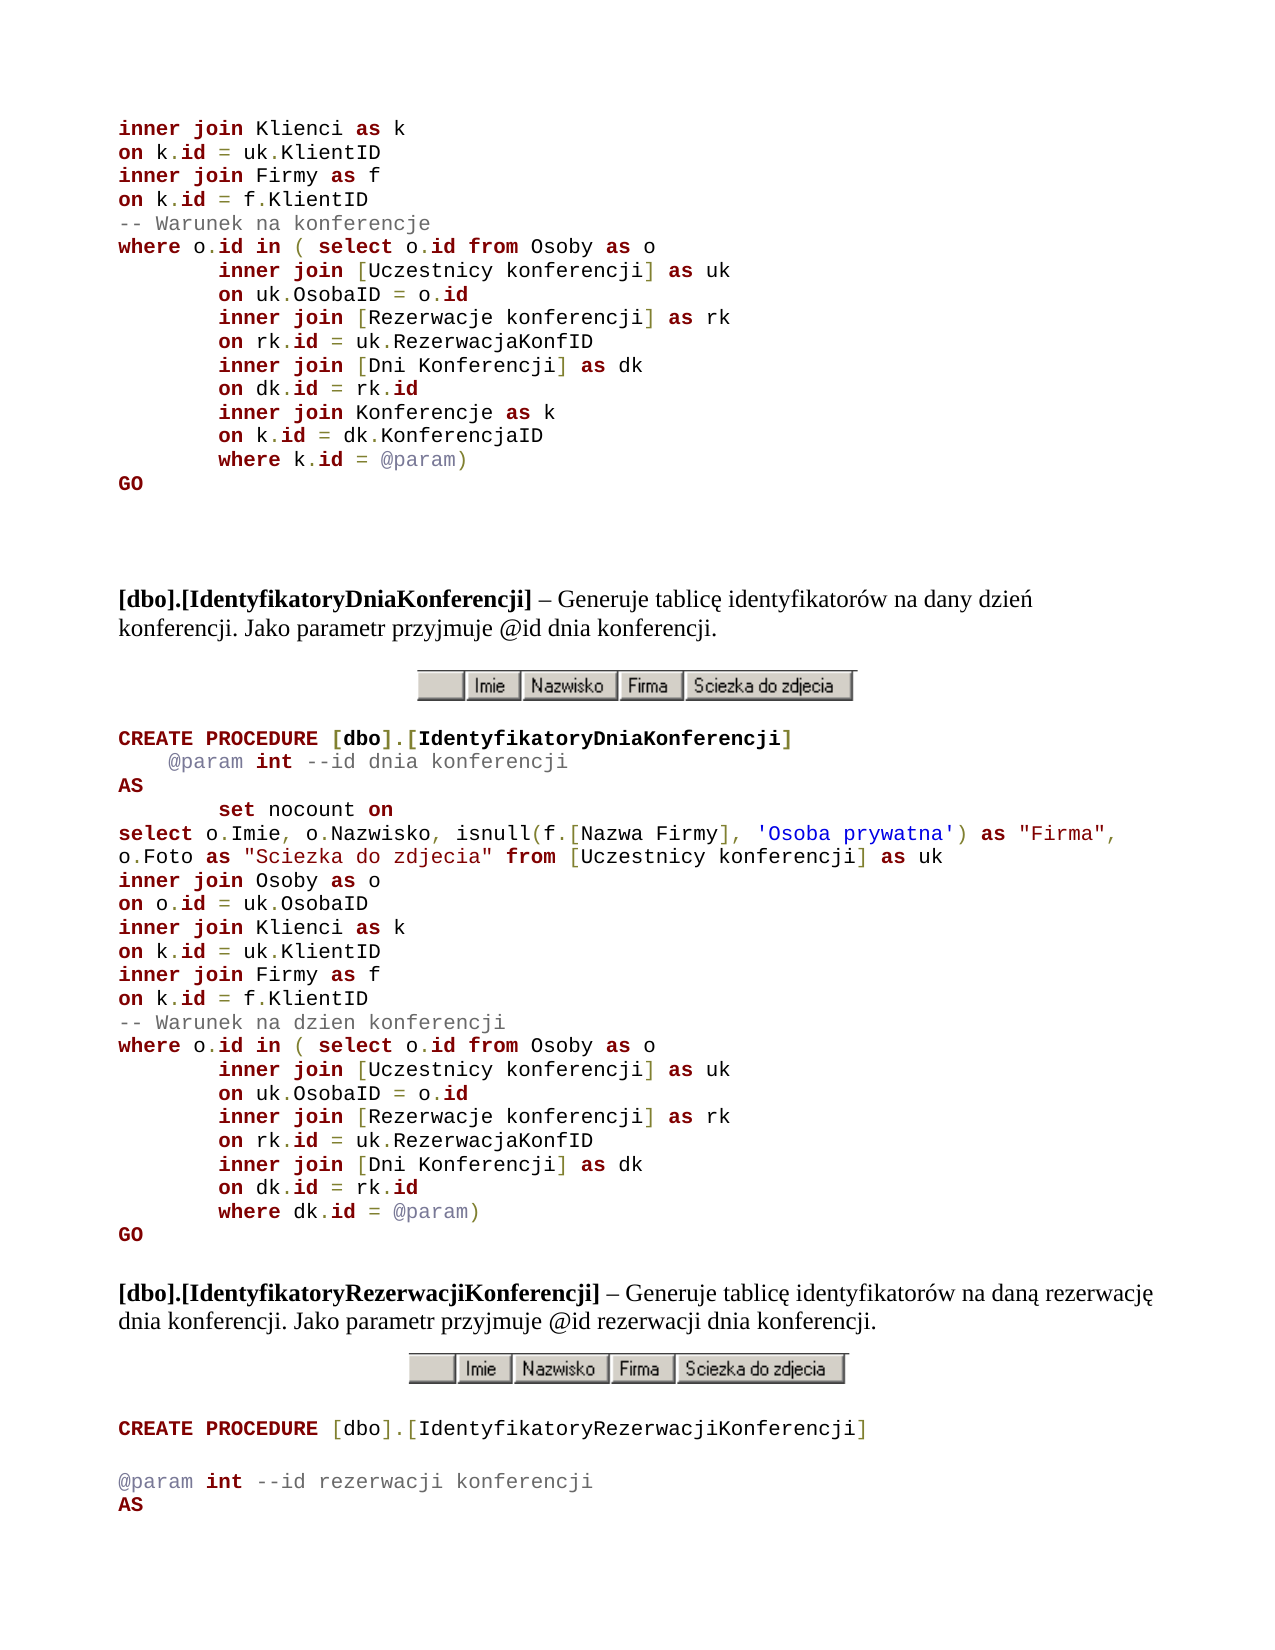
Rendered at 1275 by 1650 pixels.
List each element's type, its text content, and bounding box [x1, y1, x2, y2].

text inner join Klienci as k [118, 917, 1157, 941]
text GO [118, 1224, 1157, 1248]
text inner join Firmy as f [118, 165, 1157, 189]
text where o.id in ( select o.id from Osoby as o [118, 236, 1157, 260]
text GO [118, 473, 1157, 496]
text on k.id = dk.KonferencjaID [118, 426, 1157, 449]
text [dbo].[IdentyfikatoryRezerwacjiKonferencji] – Generuje tablicę identyfikatorów na daną rezerwację dnia konferencji. Jako parametr przyjmuje @id rezerwacji dnia konferencji. [118, 1278, 1157, 1335]
text -- Warunek na konferencje [118, 213, 1157, 236]
text on dk.id = rk.id [118, 1177, 1157, 1201]
text where o.id in ( select o.id from Osoby as o [118, 1035, 1157, 1059]
text on uk.OsobaID = o.id [118, 1083, 1157, 1106]
text CREATE PROCEDURE [dbo].[IdentyfikatoryRezerwacjiKonferencji] [118, 1418, 1157, 1441]
text [dbo].[IdentyfikatoryDniaKonferencji] – Generuje tablicę identyfikatorów na dany dzień konferencji. Jako parametr przyjmuje @id dnia konferencji. [118, 584, 1157, 642]
text inner join [Rezerwacje konferencji] as rk [118, 307, 1157, 331]
text on k.id = uk.KlientID [118, 142, 1157, 165]
text on rk.id = uk.RezerwacjaKonfID [118, 331, 1157, 354]
text on k.id = uk.KlientID [118, 941, 1157, 964]
text inner join [Dni Konferencji] as dk [118, 1153, 1157, 1177]
text inner join Klienci as k [118, 118, 1157, 142]
text inner join [Uczestnicy konferencji] as uk [118, 1059, 1157, 1083]
text on dk.id = rk.id [118, 378, 1157, 402]
text on uk.OsobaID = o.id [118, 284, 1157, 307]
text where k.id = @param) [118, 449, 1157, 473]
text set nocount on [118, 799, 1157, 822]
text CREATE PROCEDURE [dbo].[IdentyfikatoryDniaKonferencji] [118, 728, 1157, 752]
text select o.Imie, o.Nazwisko, isnull(f.[Nazwa Firmy], 'Osoba prywatna') as "Firma", o.Foto as "Sciezka do zdjecia" from [Uczestnicy konferencji] as uk [118, 822, 1157, 870]
text AS [118, 1494, 1157, 1518]
text inner join [Dni Konferencji] as dk [118, 354, 1157, 378]
text -- Warunek na dzien konferencji [118, 1012, 1157, 1035]
text inner join Osoby as o [118, 870, 1157, 893]
text on k.id = f.KlientID [118, 988, 1157, 1012]
text @param int --id dnia konferencji [118, 752, 1157, 775]
picture [408, 1353, 850, 1384]
text @param int --id rezerwacji konferencji [118, 1471, 1157, 1494]
text on rk.id = uk.RezerwacjaKonfID [118, 1130, 1157, 1153]
picture [417, 670, 858, 701]
text inner join [Uczestnicy konferencji] as uk [118, 260, 1157, 284]
text on o.id = uk.OsobaID [118, 893, 1157, 917]
text inner join Konferencje as k [118, 402, 1157, 426]
text where dk.id = @param) [118, 1201, 1157, 1224]
text AS [118, 775, 1157, 799]
text on k.id = f.KlientID [118, 189, 1157, 213]
text inner join Firmy as f [118, 964, 1157, 988]
text inner join [Rezerwacje konferencji] as rk [118, 1106, 1157, 1130]
